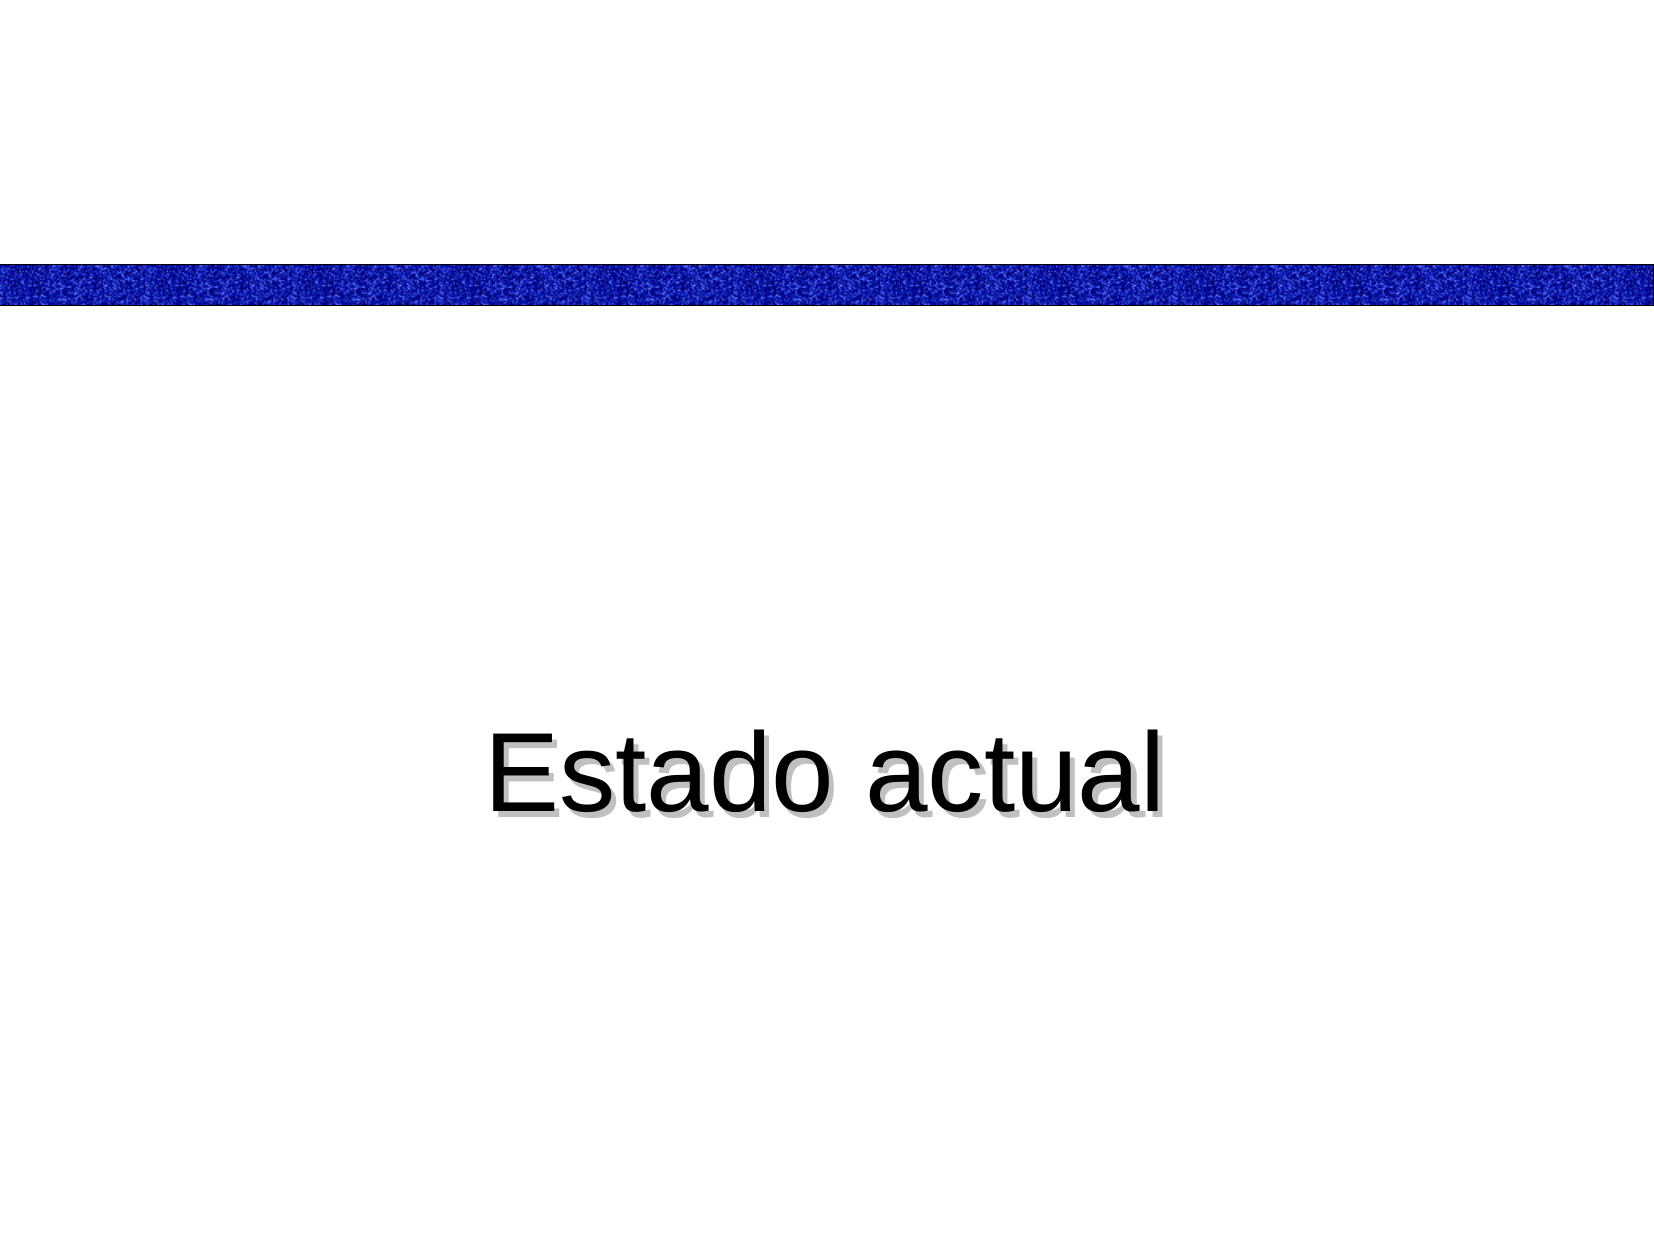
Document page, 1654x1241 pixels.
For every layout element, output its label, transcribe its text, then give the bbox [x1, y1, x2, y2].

subtitle Estado actual [101, 370, 1549, 1175]
picture [0, 265, 1653, 305]
